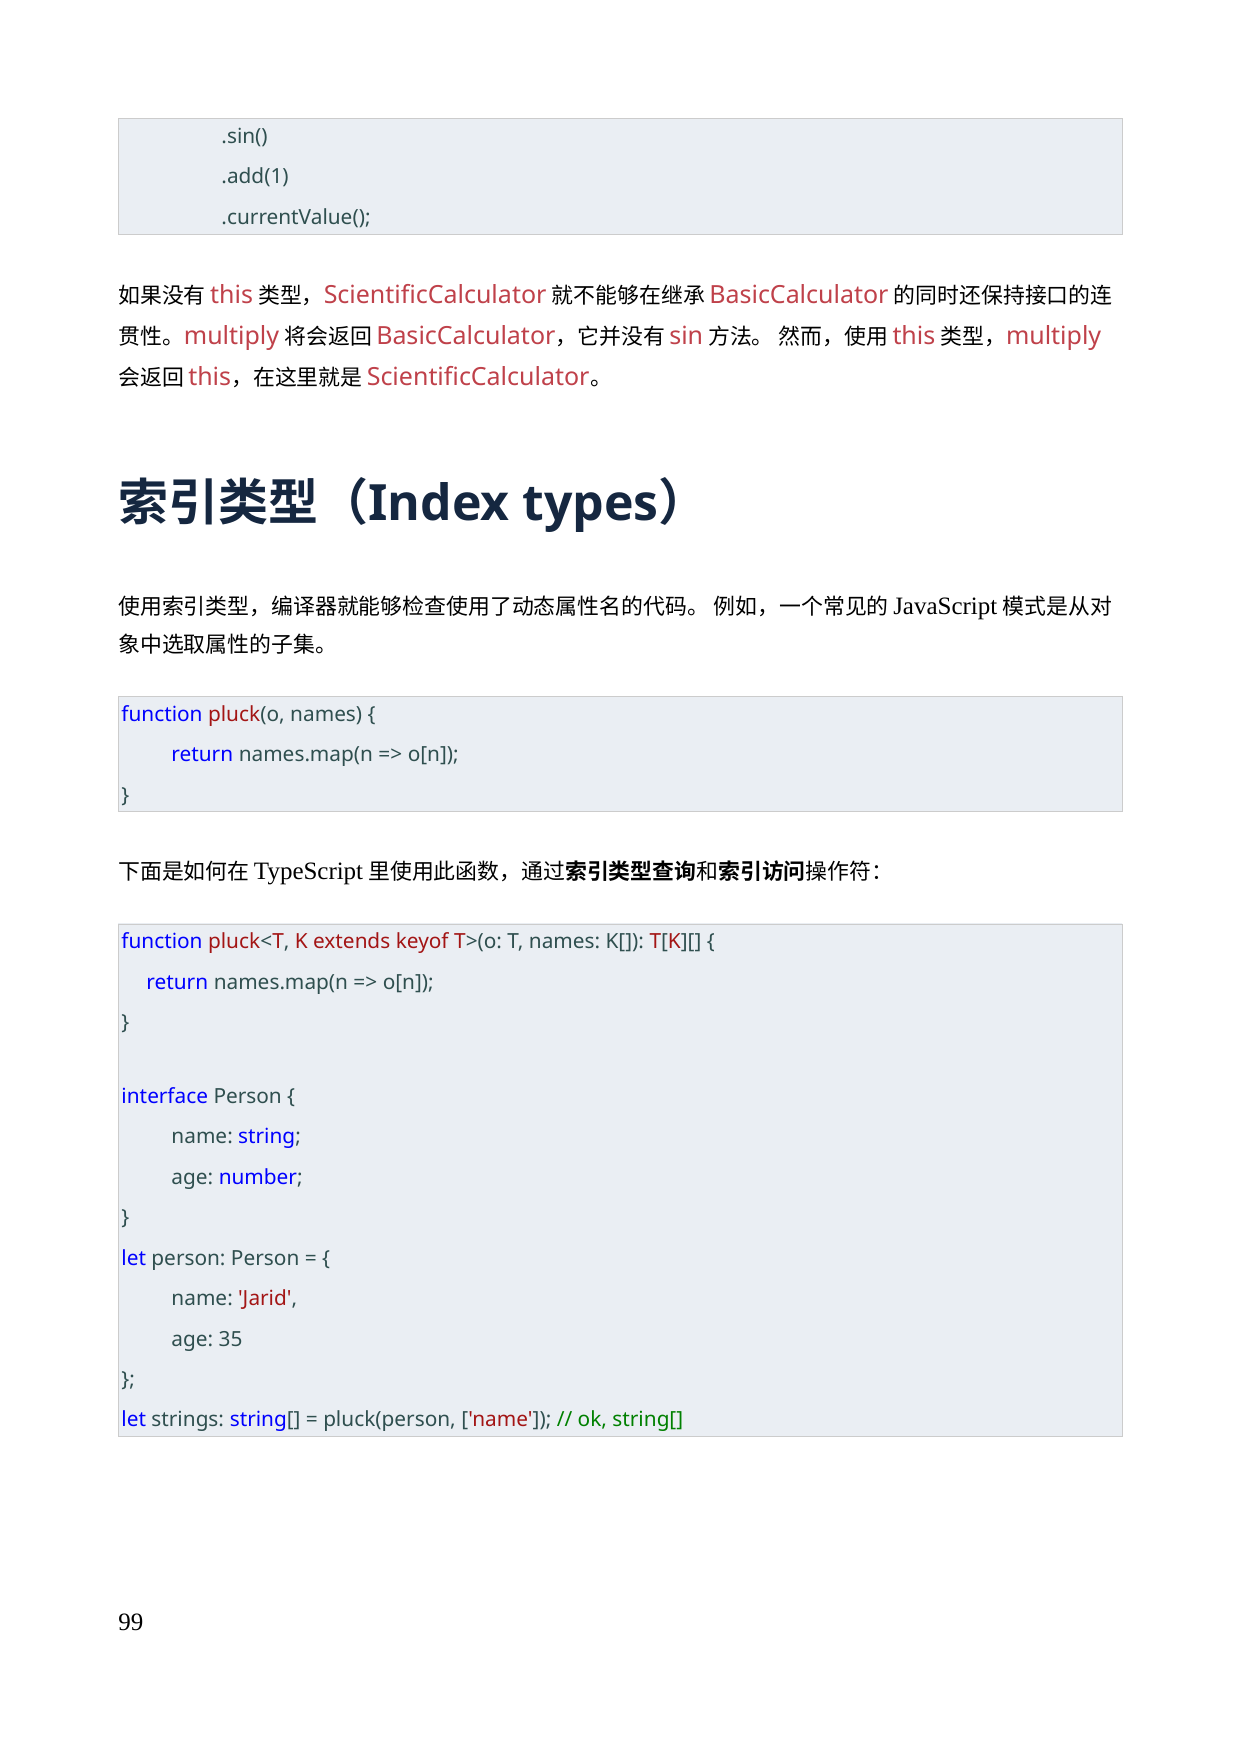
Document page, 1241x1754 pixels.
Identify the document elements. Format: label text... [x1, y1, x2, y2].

text } [119, 1004, 1122, 1036]
text 下面是如何在TypeScript里使用此函数，通过索引类型查询和索引访问操作符： [118, 854, 1122, 886]
text return names.map(n => o[n]); [119, 736, 1122, 768]
text age: 35 [119, 1321, 1122, 1352]
text }; [119, 1361, 1122, 1393]
text } [119, 1199, 1122, 1231]
text .currentValue(); [119, 199, 1122, 234]
subtitle 索引类型（Index types） [118, 462, 1122, 535]
text 使用索引类型，编译器就能够检查使用了动态属性名的代码。 例如，一个常见的JavaScript模式是从对象中选取属性的子集。 [118, 589, 1122, 658]
text name: string; [119, 1118, 1122, 1150]
text function pluck(o, names) { [119, 697, 1122, 727]
text name: 'Jarid', [119, 1280, 1122, 1312]
text return names.map(n => o[n]); [119, 964, 1122, 995]
text .sin() [119, 119, 1122, 150]
text interface Person { [119, 1078, 1122, 1109]
text let person: Person = { [119, 1240, 1122, 1271]
text function pluck<T, K extends keyof T>(o: T, names: K[]): T[K][] { [119, 925, 1122, 955]
text age: number; [119, 1159, 1122, 1191]
text } [119, 777, 1122, 811]
text .add(1) [119, 159, 1122, 190]
text 如果没有this类型，ScientificCalculator就不能够在继承BasicCalculator的同时还保持接口的连贯性。multiply将会返回BasicCalculator，它并没有sin方法。 然而，使用this类型，multiply会返回this，在这里就是ScientificCalculator。 [118, 277, 1122, 393]
text let strings: string[] = pluck(person, ['name']); // ok, string[] [119, 1401, 1122, 1436]
